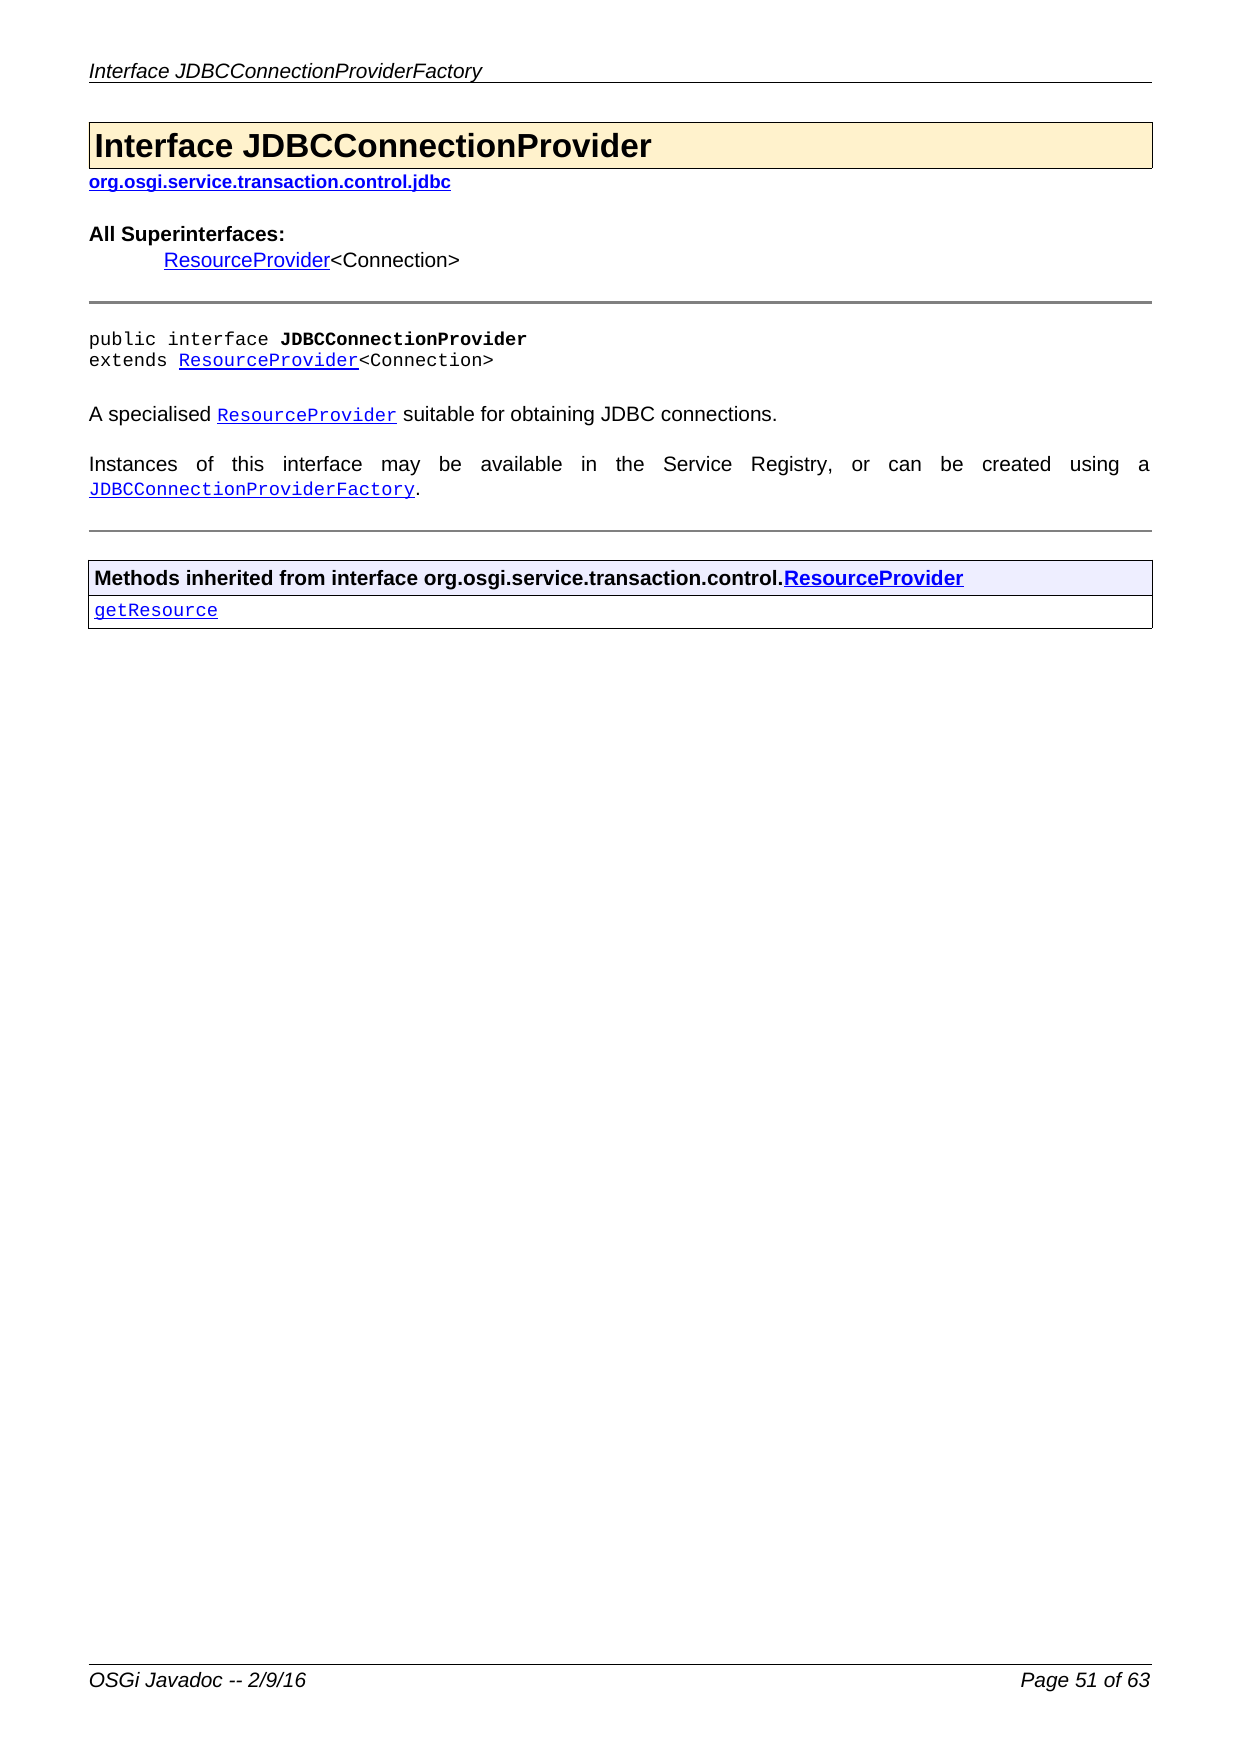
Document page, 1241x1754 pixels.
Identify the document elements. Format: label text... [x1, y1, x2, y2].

table_header Methods inherited from interface org.osgi.service.transaction.control.ResourceProvider [89, 561, 1152, 595]
text Instances of this interface may be available in the Service Registry, or can be created using a JDBCConnectionProviderFactory. [88, 452, 1152, 501]
text public interface JDBCConnectionProvider [88, 330, 1152, 351]
subtitle Interface JDBCConnectionProvider [90, 123, 1152, 168]
text extends ResourceProvider<Connection> [88, 351, 1152, 372]
subtitle All Superinterfaces: [88, 222, 1152, 246]
table_cell getResource [89, 596, 1152, 627]
text ResourceProvider<Connection> [163, 248, 1152, 272]
text org.osgi.service.transaction.control.jdbc [88, 171, 1152, 193]
text A specialised ResourceProvider suitable for obtaining JDBC connections. [88, 401, 1152, 427]
